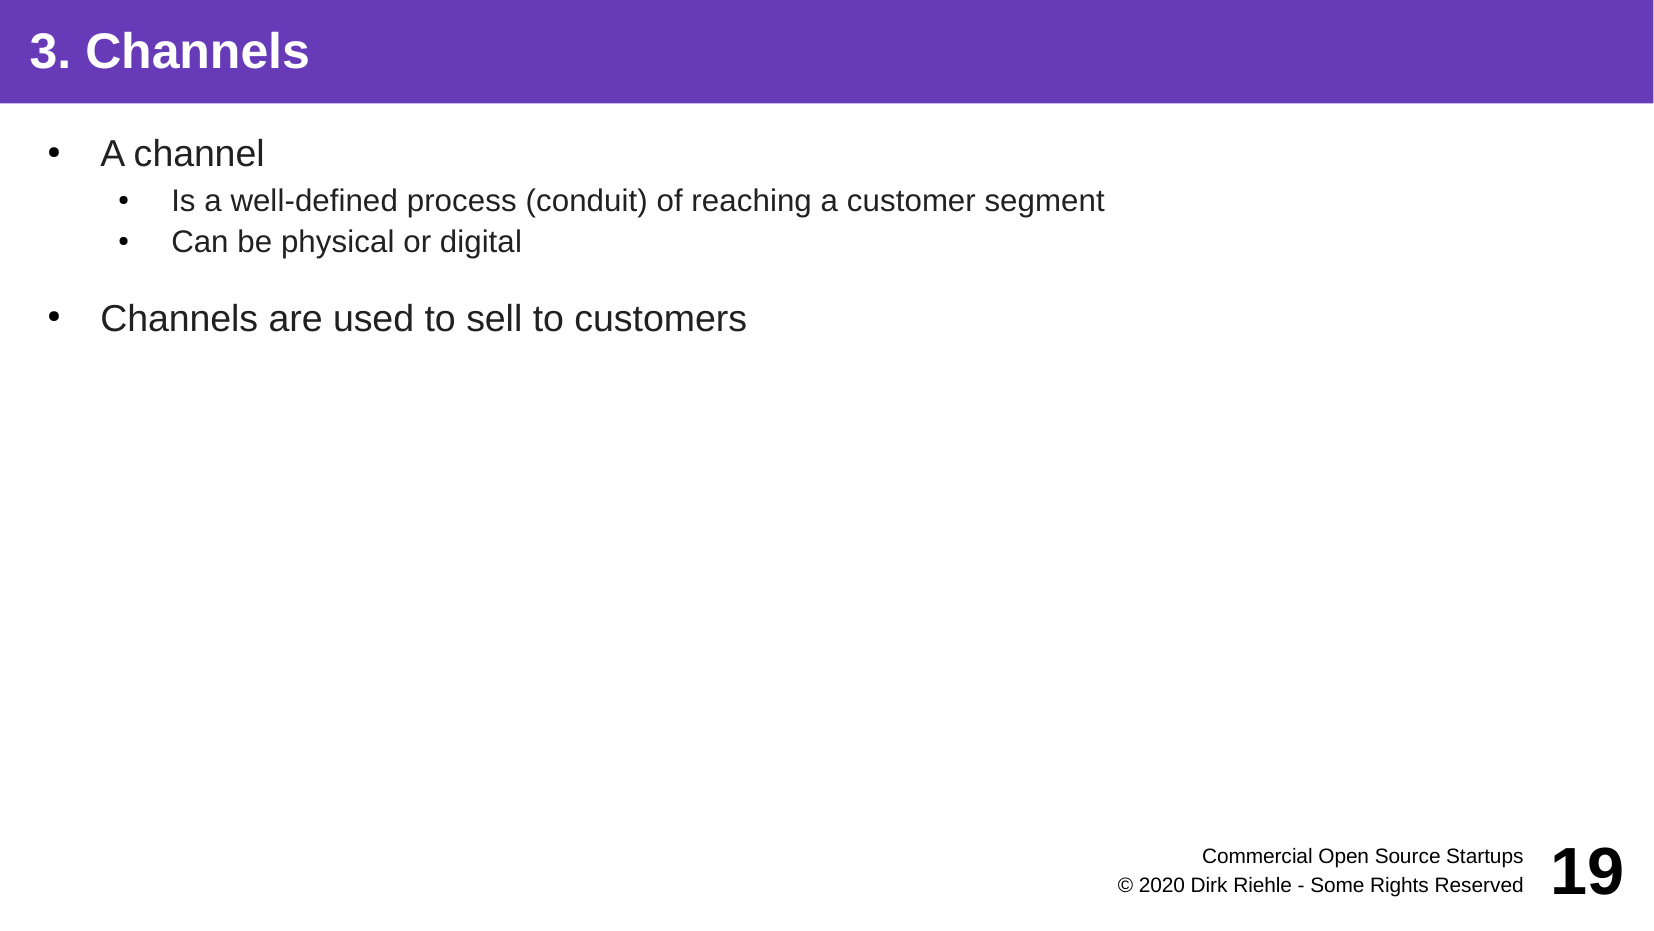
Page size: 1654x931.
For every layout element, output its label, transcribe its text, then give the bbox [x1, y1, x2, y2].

title 3. Channels [0, 0, 1654, 104]
list A channel Is a well-defined process (conduit) of reaching a customer segment Can be physical or digital Channels are used to sell to customers [29, 132, 1625, 813]
